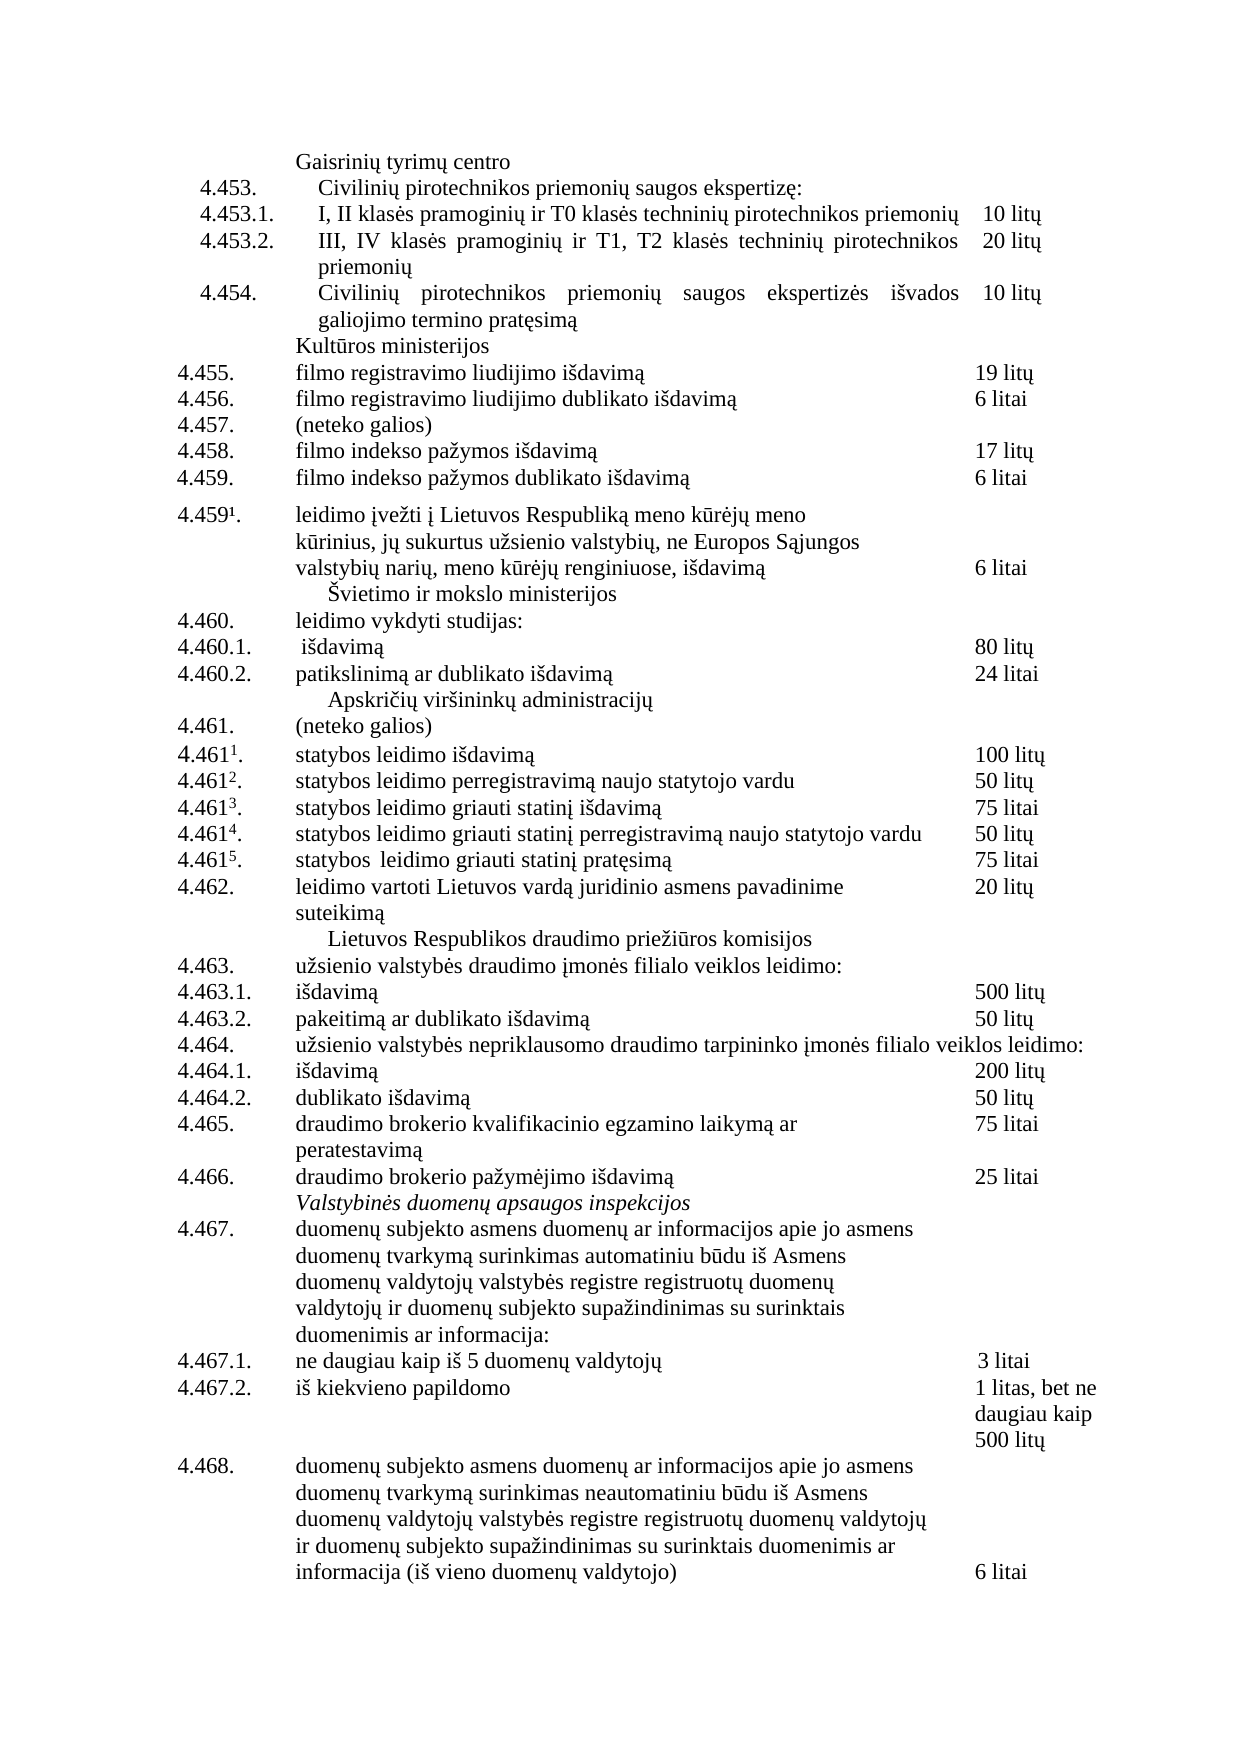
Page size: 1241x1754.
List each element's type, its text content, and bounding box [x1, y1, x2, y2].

text duomenų valdytojų valstybės registre registruotų duomenų valdytojų [177, 1505, 1122, 1532]
table_cell 4.453.2. [189, 227, 307, 279]
text 4.467.1. ne daugiau kaip iš 5 duomenų valdytojų 3 litai [177, 1347, 1122, 1373]
table_cell 10 litų [971, 200, 1144, 227]
text 4.462. leidimo vartoti Lietuvos vardą juridinio asmens pavadinime 20 litų [177, 873, 1122, 899]
text 4.459¹. leidimo įvežti į Lietuvos Respubliką meno kūrėjų meno [177, 490, 1122, 528]
table_cell 4.453.1. [189, 200, 307, 227]
text duomenų tvarkymą surinkimas neautomatiniu būdu iš Asmens [177, 1479, 1122, 1505]
text 4.455. filmo registravimo liudijimo išdavimą 19 litų [177, 358, 1122, 385]
table_header Civilinių pirotechnikos priemonių saugos ekspertizę: [307, 174, 971, 200]
table_cell 4.454. [189, 280, 307, 332]
table_cell I, II klasės pramoginių ir T0 klasės techninių pirotechnikos priemonių [307, 200, 971, 227]
text Apskričių viršininkų administracijų [252, 686, 1122, 712]
text Švietimo ir mokslo ministerijos [252, 581, 1122, 607]
text 4.457. (neteko galios) [177, 411, 1122, 438]
table_header 4.453. [189, 174, 307, 200]
text peratestavimą [177, 1136, 1122, 1163]
text 4.464. užsienio valstybės nepriklausomo draudimo tarpininko įmonės filialo veiklos leidimo: [177, 1031, 1122, 1057]
text 4.468. duomenų subjekto asmens duomenų ar informacijos apie jo asmens [177, 1453, 1122, 1479]
text informacija (iš vieno duomenų valdytojo) 6 litai [177, 1558, 1122, 1584]
table_cell III, IV klasės pramoginių ir T1, T2 klasės techninių pirotechnikos priemonių [307, 227, 971, 279]
text 4.4614. statybos leidimo griauti statinį perregistravimą naujo statytojo vardu 50 litų [177, 820, 1122, 846]
text 4.467.2. iš kiekvieno papildomo 1 litas, bet ne daugiau kaip 500 litų [177, 1373, 1122, 1453]
text 4.459. filmo indekso pažymos dublikato išdavimą 6 litai [177, 464, 1122, 490]
table_cell 10 litų [971, 280, 1144, 332]
text Lietuvos Respublikos draudimo priežiūros komisijos [252, 926, 1122, 952]
text Gaisrinių tyrimų centro [177, 148, 1122, 174]
table_cell 20 litų [971, 227, 1144, 279]
text ir duomenų subjekto supažindinimas su surinktais duomenimis ar [177, 1532, 1122, 1558]
text valstybių narių, meno kūrėjų renginiuose, išdavimą 6 litai [177, 554, 1122, 581]
text suteikimą [177, 899, 1122, 926]
text 4.460.2. patikslinimą ar dublikato išdavimą 24 litai [177, 659, 1122, 686]
text 4.466. draudimo brokerio pažymėjimo išdavimą 25 litai [177, 1163, 1122, 1189]
text kūrinius, jų sukurtus užsienio valstybių, ne Europos Sąjungos [177, 528, 1122, 554]
text 4.460.1. išdavimą 80 litų [177, 633, 1122, 659]
table_header [971, 174, 1144, 200]
text 4.4613. statybos leidimo griauti statinį išdavimą 75 litai [177, 794, 1122, 820]
text 4.4611. statybos leidimo išdavimą 100 litų [177, 739, 1122, 767]
text Valstybinės duomenų apsaugos inspekcijos [177, 1189, 916, 1215]
text 4.465. draudimo brokerio kvalifikacinio egzamino laikymą ar 75 litai [177, 1110, 1122, 1136]
text 4.467. duomenų subjekto asmens duomenų ar informacijos apie jo asmens duomenų tvarkymą surinkimas automatiniu būdu iš Asmens duomenų valdytojų valstybės registre registruotų duomenų valdytojų ir duomenų subjekto supažindinimas su surinktais duomenimis ar informacija: [177, 1215, 916, 1347]
text 4.4615. statybos leidimo griauti statinį pratęsimą 75 litai [177, 846, 1122, 873]
text 4.463.1. išdavimą 500 litų [177, 978, 1122, 1004]
text 4.463.2. pakeitimą ar dublikato išdavimą 50 litų [177, 1004, 1122, 1031]
text 4.461. (neteko galios) [177, 712, 1122, 739]
text 4.4612. statybos leidimo perregistravimą naujo statytojo vardu 50 litų [177, 767, 1122, 794]
text 4.456. filmo registravimo liudijimo dublikato išdavimą 6 litai [177, 385, 1122, 411]
text Kultūros ministerijos [177, 332, 1122, 358]
text 4.458. filmo indekso pažymos išdavimą 17 litų [177, 438, 1122, 464]
text 4.463. užsienio valstybės draudimo įmonės filialo veiklos leidimo: [177, 952, 1122, 978]
table_cell Civilinių pirotechnikos priemonių saugos ekspertizės išvados galiojimo termino pratęsimą [307, 280, 971, 332]
text 4.464.2. dublikato išdavimą 50 litų [177, 1084, 1122, 1110]
text 4.460. leidimo vykdyti studijas: [177, 607, 1122, 633]
text 4.464.1. išdavimą 200 litų [177, 1057, 1122, 1084]
